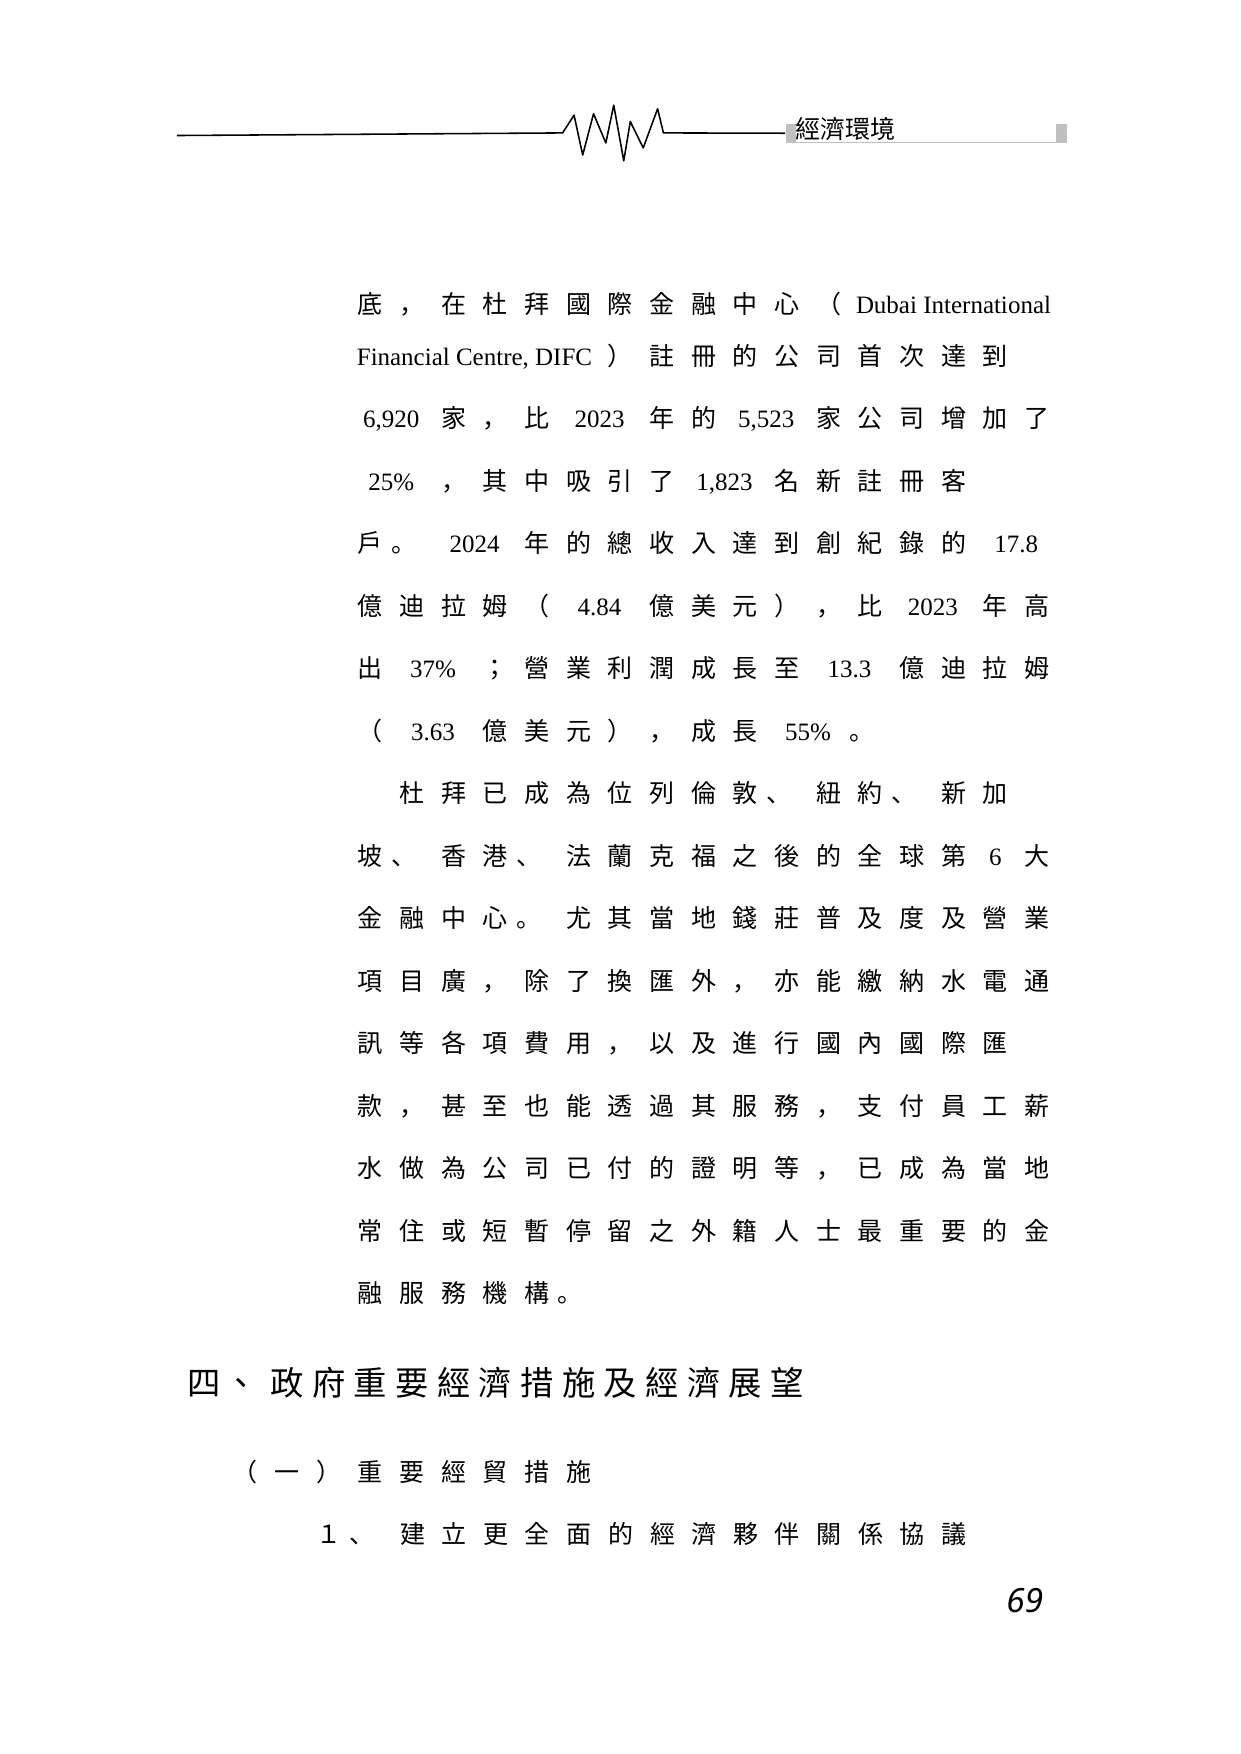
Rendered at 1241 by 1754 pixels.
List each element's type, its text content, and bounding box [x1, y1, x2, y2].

text 杜拜已成為位列倫敦、紐約、新加坡、香港、法蘭克福之後的全球第6大金融中心。尤其當地錢莊普及度及營業項目廣，除了換匯外，亦能繳納水電通訊等各項費用，以及進行國內國際匯款，甚至也能透過其服務，支付員工薪水做為公司已付的證明等，已成為當地常住或短暫停留之外籍人士最重要的金融服務機構。 [330, 750, 1058, 1313]
text １、建立更全面的經濟夥伴關係協議 [281, 1491, 1058, 1554]
text 底，在杜拜國際金融中心（Dubai International Financial Centre, DIFC）註冊的公司首次達到6,920家，比2023年的5,523家公司增加了25%，其中吸引了1,823名新註冊客戶。2024年的總收入達到創紀錄的17.8億迪拉姆（4.84億美元），比2023年高出37%；營業利潤成長至13.3億迪拉姆（3.63億美元），成長55%。 [330, 250, 1058, 750]
text （一）重要經貿措施 [207, 1429, 1058, 1491]
text 四、政府重要經濟措施及經濟展望 [183, 1339, 1058, 1402]
